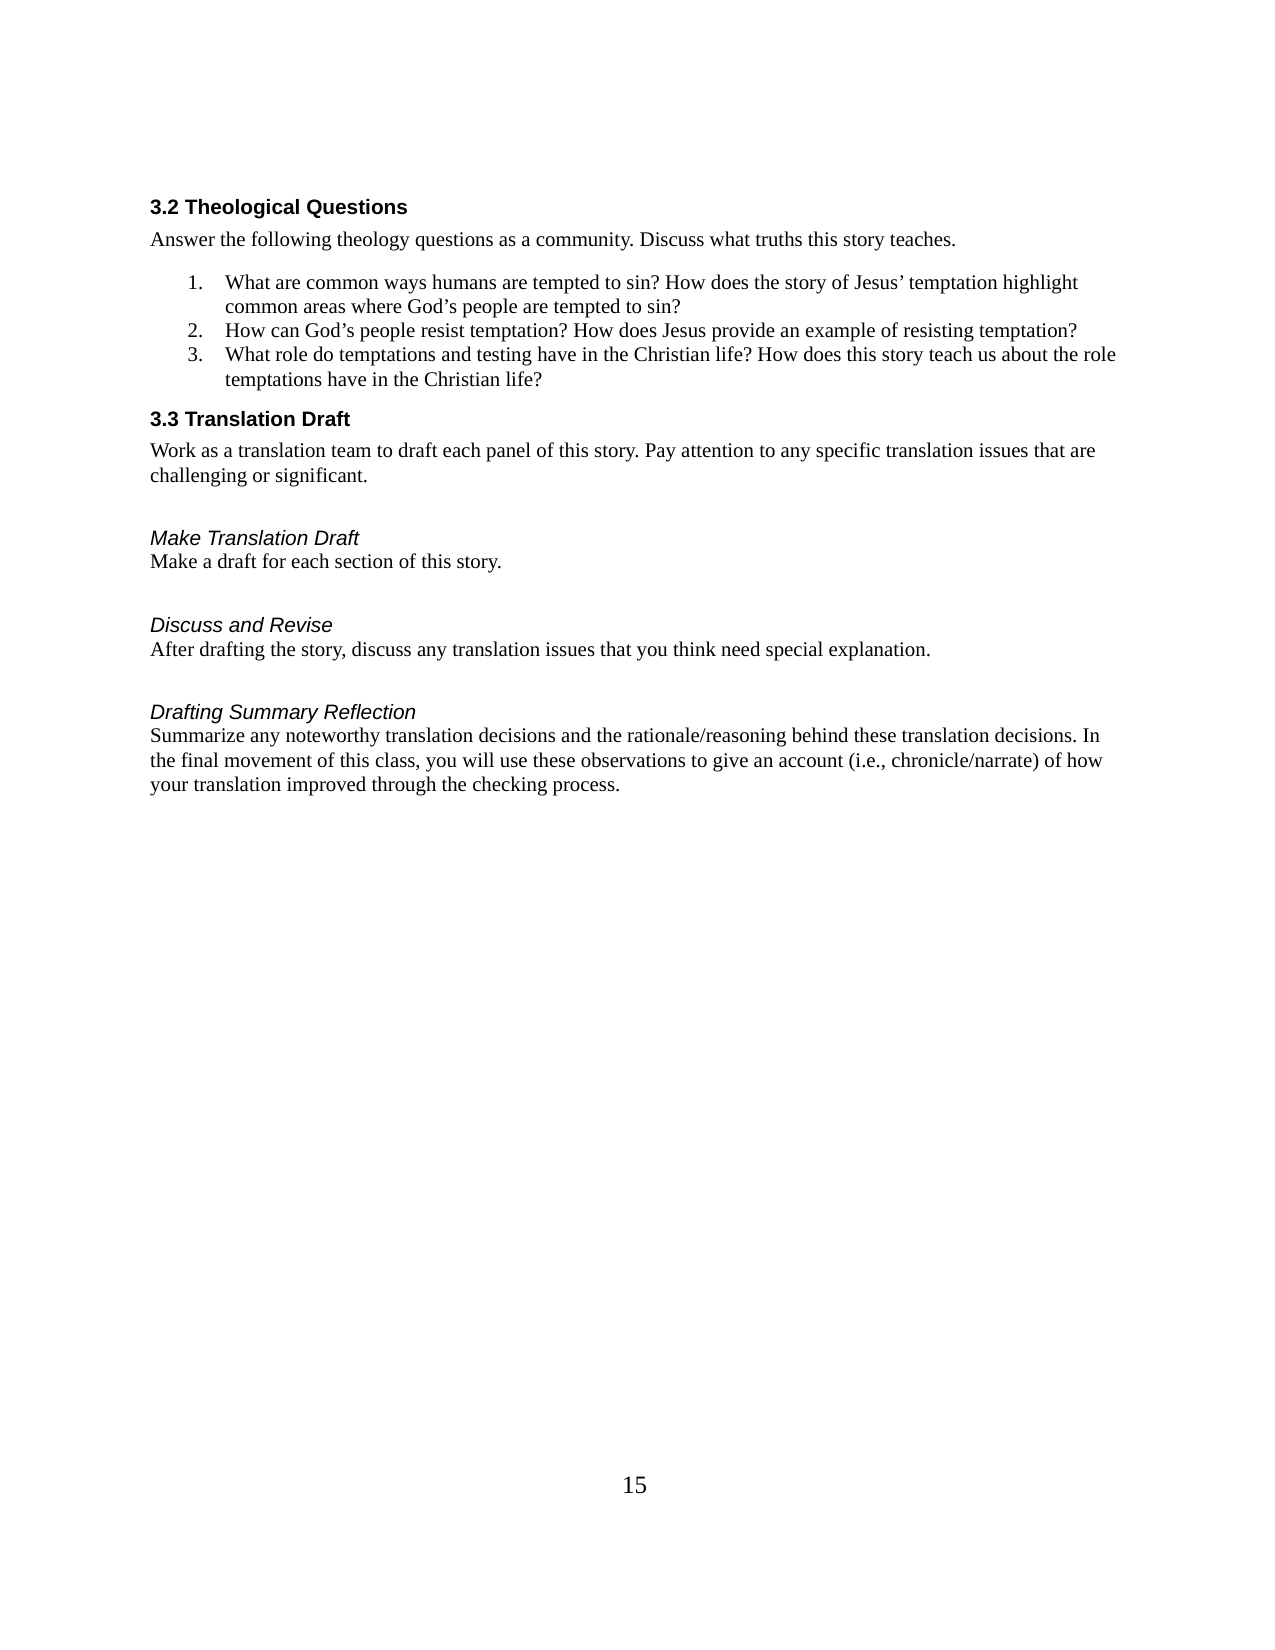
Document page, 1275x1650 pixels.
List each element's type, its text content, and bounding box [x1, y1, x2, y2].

text After drafting the story, discuss any translation issues that you think need special explanation. [150, 636, 1125, 661]
list What are common ways humans are tempted to sin? How does the story of Jesus’ temptation highlight common areas where God’s people are tempted to sin? [187, 270, 1125, 318]
list What role do temptations and testing have in the Christian life? How does this story teach us about the role temptations have in the Christian life? [187, 342, 1125, 391]
subtitle 3.2 Theological Questions [150, 195, 1125, 219]
subtitle Drafting Summary Reflection [150, 699, 1125, 723]
text Work as a translation team to draft each panel of this story. Pay attention to any specific translation issues that are challenging or significant. [150, 438, 1125, 487]
text Make a draft for each section of this story. [150, 549, 1125, 573]
subtitle Make Translation Draft [150, 526, 1125, 549]
list How can God’s people resist temptation? How does Jesus provide an example of resisting temptation? [187, 318, 1125, 342]
text Answer the following theology questions as a community. Discuss what truths this story teaches. [150, 227, 1125, 251]
subtitle 3.3 Translation Draft [150, 407, 1125, 431]
text Summarize any noteworthy translation decisions and the rationale/reasoning behind these translation decisions. In the final movement of this class, you will use these observations to give an account (i.e., chronicle/narrate) of how your translation improved through the checking process. [150, 723, 1125, 796]
subtitle Discuss and Revise [150, 612, 1125, 636]
